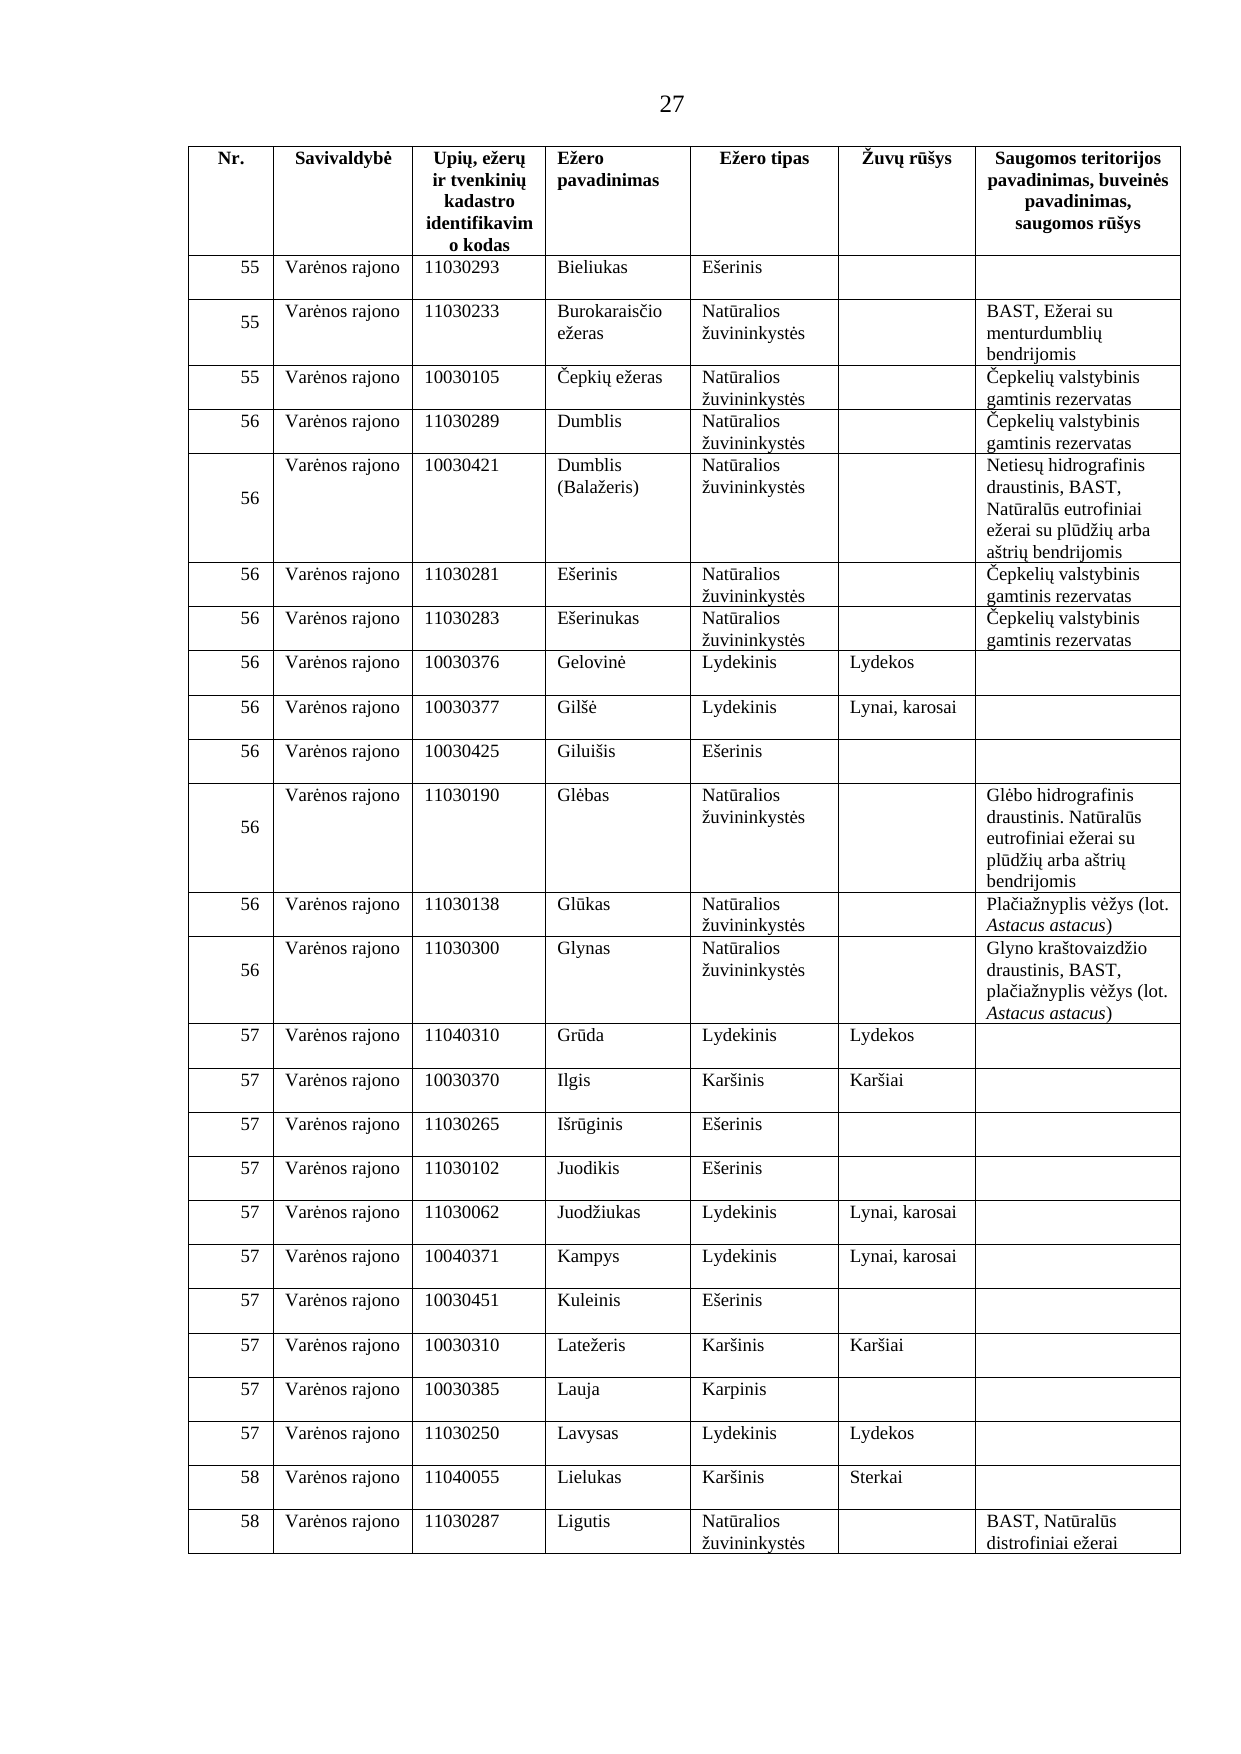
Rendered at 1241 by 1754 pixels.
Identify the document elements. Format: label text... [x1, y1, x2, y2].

table_cell BAST, Natūralūs distrofiniai ežerai [976, 1510, 1180, 1553]
table_cell Karšinis [691, 1466, 838, 1509]
table_cell [839, 607, 975, 650]
table_header Savivaldybė [274, 147, 412, 255]
table_cell 11030287 [413, 1510, 545, 1553]
table_cell 11040310 [413, 1024, 545, 1067]
table_header Ežero tipas [691, 147, 838, 255]
table_cell [976, 651, 1180, 694]
table_cell 11030300 [413, 937, 545, 1023]
table_cell 11030138 [413, 893, 545, 936]
table_cell Ešerinis [691, 256, 838, 299]
table_cell Lydekinis [691, 1245, 838, 1288]
table_cell 11030233 [413, 300, 545, 365]
table_cell 564. [189, 651, 273, 694]
table_cell 574. [189, 1201, 273, 1244]
table_cell Čepkelių valstybinis gamtinis rezervatas [976, 366, 1180, 409]
table_cell Varėnos rajono [274, 784, 412, 892]
table_cell Lavysas [546, 1422, 690, 1465]
table_cell Juodikis [546, 1157, 690, 1200]
table_cell Natūralios žuvininkystės [691, 1510, 838, 1553]
table_cell 566. [189, 740, 273, 783]
table_cell Varėnos rajono [274, 1157, 412, 1200]
table_cell Čepkelių valstybinis gamtinis rezervatas [976, 410, 1180, 453]
table_cell 557. [189, 256, 273, 299]
table_cell [839, 1289, 975, 1332]
table_cell 573. [189, 1157, 273, 1200]
table_cell Varėnos rajono [274, 651, 412, 694]
table_cell 11030062 [413, 1201, 545, 1244]
table_cell Varėnos rajono [274, 1510, 412, 1553]
table_cell 10030377 [413, 696, 545, 739]
table_cell 581. [189, 1510, 273, 1553]
table_cell [976, 740, 1180, 783]
table_cell Glyno kraštovaizdžio draustinis, BAST, plačiažnyplis vėžys (lot. Astacus astacus) [976, 937, 1180, 1023]
table_cell BAST, Ežerai su menturdumblių bendrijomis [976, 300, 1180, 365]
table_cell Čepkių ežeras [546, 366, 690, 409]
table_cell Lynai, karosai [839, 696, 975, 739]
table_cell Varėnos rajono [274, 300, 412, 365]
table_cell 575. [189, 1245, 273, 1288]
table_cell Grūda [546, 1024, 690, 1067]
table_cell 11030289 [413, 410, 545, 453]
table_cell 563. [189, 607, 273, 650]
table_cell [976, 1289, 1180, 1332]
table_cell Ešerinis [546, 563, 690, 606]
table_cell Ešerinukas [546, 607, 690, 650]
table_cell 11030281 [413, 563, 545, 606]
table_cell 11030102 [413, 1157, 545, 1200]
table_cell Varėnos rajono [274, 1289, 412, 1332]
table_cell Varėnos rajono [274, 366, 412, 409]
table_cell [976, 1069, 1180, 1112]
table_cell Ilgis [546, 1069, 690, 1112]
table_cell Lydekinis [691, 1024, 838, 1067]
table_header Žuvų rūšys [839, 147, 975, 255]
table_cell 11030265 [413, 1113, 545, 1156]
table_cell Lauja [546, 1378, 690, 1421]
table_cell Ešerinis [691, 740, 838, 783]
table_cell Natūralios žuvininkystės [691, 300, 838, 365]
table_cell 570. [189, 1024, 273, 1067]
table_cell 10030425 [413, 740, 545, 783]
table_cell Varėnos rajono [274, 410, 412, 453]
table_cell Lydekinis [691, 1201, 838, 1244]
table_cell 571. [189, 1069, 273, 1112]
table_cell [976, 1245, 1180, 1288]
table_cell [839, 937, 975, 1023]
table_cell Ešerinis [691, 1289, 838, 1332]
table_cell 577. [189, 1334, 273, 1377]
table_cell Karšinis [691, 1069, 838, 1112]
table_cell Juodžiukas [546, 1201, 690, 1244]
table_cell Čepkelių valstybinis gamtinis rezervatas [976, 607, 1180, 650]
table_cell Gilšė [546, 696, 690, 739]
table_cell Lydekos [839, 1422, 975, 1465]
table_cell [839, 256, 975, 299]
table_cell 580. [189, 1466, 273, 1509]
table_cell Glynas [546, 937, 690, 1023]
table_cell 10030370 [413, 1069, 545, 1112]
table_cell [839, 740, 975, 783]
table_cell Lydekinis [691, 696, 838, 739]
table_cell Čepkelių valstybinis gamtinis rezervatas [976, 563, 1180, 606]
table_cell Varėnos rajono [274, 1245, 412, 1288]
table_cell 10030310 [413, 1334, 545, 1377]
table_cell 11030190 [413, 784, 545, 892]
table_cell 579. [189, 1422, 273, 1465]
table_cell Kampys [546, 1245, 690, 1288]
table_cell Varėnos rajono [274, 1422, 412, 1465]
table_cell Natūralios žuvininkystės [691, 454, 838, 562]
table_cell Natūralios žuvininkystės [691, 784, 838, 892]
table_cell 559. [189, 366, 273, 409]
table_cell Natūralios žuvininkystės [691, 563, 838, 606]
table_cell 10040371 [413, 1245, 545, 1288]
table_cell 11030293 [413, 256, 545, 299]
table_cell 572. [189, 1113, 273, 1156]
table_cell Lynai, karosai [839, 1245, 975, 1288]
table_cell 558. [189, 300, 273, 365]
table_cell 11040055 [413, 1466, 545, 1509]
table_cell [976, 696, 1180, 739]
table_cell Varėnos rajono [274, 1378, 412, 1421]
table_cell Glėbo hidrografinis draustinis. Natūralūs eutrofiniai ežerai su plūdžių arba aštrių bendrijomis [976, 784, 1180, 892]
table_cell Varėnos rajono [274, 1334, 412, 1377]
table_cell [839, 1510, 975, 1553]
table_cell Glėbas [546, 784, 690, 892]
table_cell 565. [189, 696, 273, 739]
table_cell 562. [189, 563, 273, 606]
table_cell Natūralios žuvininkystės [691, 937, 838, 1023]
table_cell [976, 1024, 1180, 1067]
table_cell [839, 893, 975, 936]
table_cell Varėnos rajono [274, 1466, 412, 1509]
table_cell 578. [189, 1378, 273, 1421]
table_cell [839, 366, 975, 409]
table_cell Lydekinis [691, 1422, 838, 1465]
table_cell Ligutis [546, 1510, 690, 1553]
table_cell Varėnos rajono [274, 696, 412, 739]
table_header Saugomos teritorijos pavadinimas, buveinės pavadinimas, saugomos rūšys [976, 147, 1180, 255]
table_cell Latežeris [546, 1334, 690, 1377]
table_cell [976, 1422, 1180, 1465]
table_cell 560. [189, 410, 273, 453]
table_cell Varėnos rajono [274, 256, 412, 299]
table_cell 10030105 [413, 366, 545, 409]
table_cell Giluišis [546, 740, 690, 783]
table_cell [839, 1378, 975, 1421]
table_cell [976, 1157, 1180, 1200]
table_cell Ešerinis [691, 1157, 838, 1200]
table_header Ežero pavadinimas [546, 147, 690, 255]
table_header Upių, ežerų ir tvenkinių kadastro identifikavimo kodas [413, 147, 545, 255]
table_cell Natūralios žuvininkystės [691, 366, 838, 409]
table_cell Dumblis (Balažeris) [546, 454, 690, 562]
table_header Nr. [189, 147, 273, 255]
table_cell Varėnos rajono [274, 1069, 412, 1112]
table_cell [839, 1157, 975, 1200]
table_cell Netiesų hidrografinis draustinis, BAST, Natūralūs eutrofiniai ežerai su plūdžių arba aštrių bendrijomis [976, 454, 1180, 562]
table_cell Lydekinis [691, 651, 838, 694]
table_cell [839, 300, 975, 365]
table_cell 11030283 [413, 607, 545, 650]
table_cell [976, 256, 1180, 299]
table_cell [976, 1466, 1180, 1509]
table_cell 576. [189, 1289, 273, 1332]
table_cell [976, 1334, 1180, 1377]
table_cell Išrūginis [546, 1113, 690, 1156]
table_cell [976, 1201, 1180, 1244]
table_cell [839, 410, 975, 453]
table_cell [839, 563, 975, 606]
table_cell Varėnos rajono [274, 740, 412, 783]
table_cell Varėnos rajono [274, 1024, 412, 1067]
table_cell Varėnos rajono [274, 893, 412, 936]
table_cell 561. [189, 454, 273, 562]
table_cell 10030376 [413, 651, 545, 694]
table_cell Lielukas [546, 1466, 690, 1509]
table_cell 10030451 [413, 1289, 545, 1332]
table_cell Varėnos rajono [274, 1201, 412, 1244]
table_cell [976, 1113, 1180, 1156]
table_cell Plačiažnyplis vėžys (lot. Astacus astacus) [976, 893, 1180, 936]
table_cell [839, 1113, 975, 1156]
table_cell [839, 784, 975, 892]
table_cell 11030250 [413, 1422, 545, 1465]
table_cell Lynai, karosai [839, 1201, 975, 1244]
table_cell 567. [189, 784, 273, 892]
table_cell Natūralios žuvininkystės [691, 607, 838, 650]
table_cell [976, 1378, 1180, 1421]
table_cell Karšiai [839, 1069, 975, 1112]
table_cell Ešerinis [691, 1113, 838, 1156]
table_cell Burokaraisčio ežeras [546, 300, 690, 365]
table_cell Lydekos [839, 1024, 975, 1067]
table_cell Sterkai [839, 1466, 975, 1509]
table_cell Karpinis [691, 1378, 838, 1421]
table_cell Varėnos rajono [274, 937, 412, 1023]
table_cell Lydekos [839, 651, 975, 694]
table_cell Glūkas [546, 893, 690, 936]
table_cell [839, 454, 975, 562]
table_cell Karšinis [691, 1334, 838, 1377]
table_cell Varėnos rajono [274, 454, 412, 562]
table_cell 10030421 [413, 454, 545, 562]
table_cell Bieliukas [546, 256, 690, 299]
table_cell Kuleinis [546, 1289, 690, 1332]
table_cell Varėnos rajono [274, 1113, 412, 1156]
table_cell Natūralios žuvininkystės [691, 410, 838, 453]
table_cell Varėnos rajono [274, 563, 412, 606]
table_cell 569. [189, 937, 273, 1023]
table_cell 568. [189, 893, 273, 936]
table_cell Dumblis [546, 410, 690, 453]
table_cell Karšiai [839, 1334, 975, 1377]
table_cell 10030385 [413, 1378, 545, 1421]
table_cell Varėnos rajono [274, 607, 412, 650]
table_cell Natūralios žuvininkystės [691, 893, 838, 936]
table_cell Gelovinė [546, 651, 690, 694]
